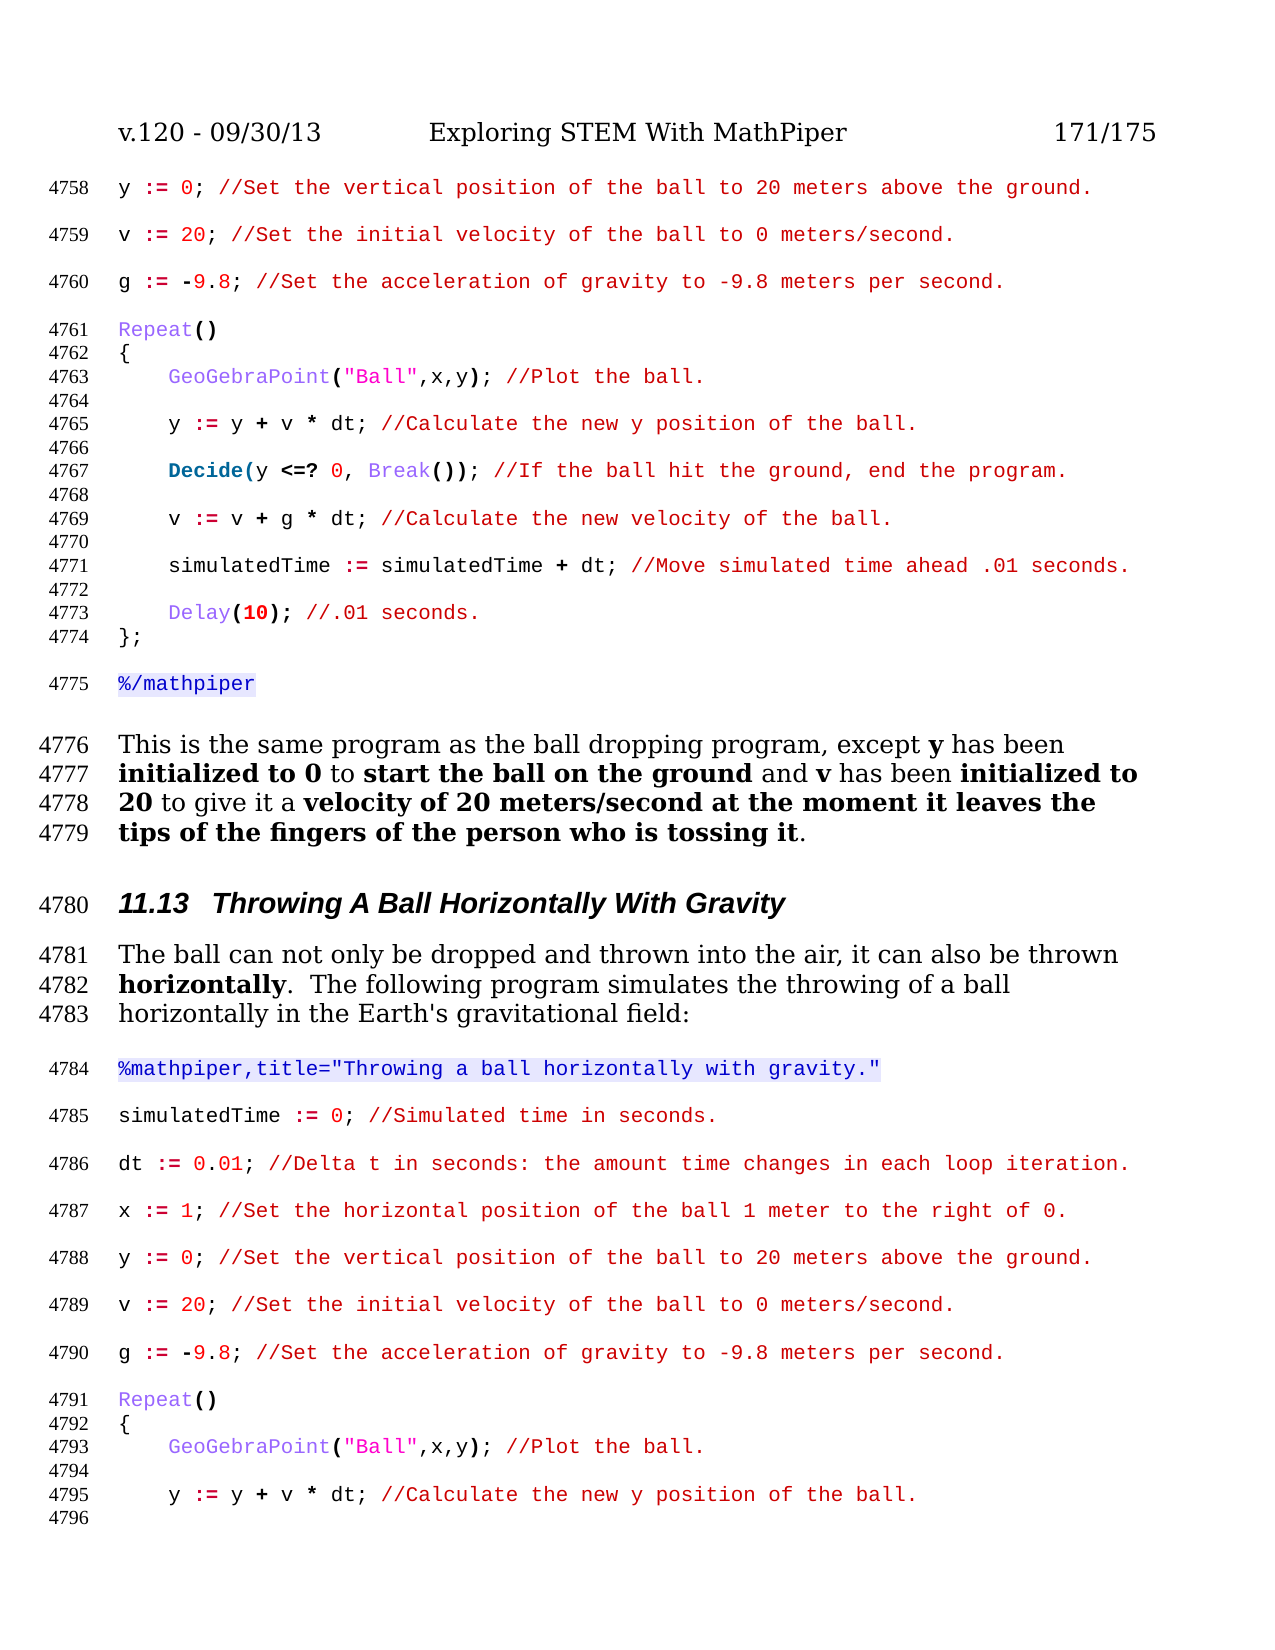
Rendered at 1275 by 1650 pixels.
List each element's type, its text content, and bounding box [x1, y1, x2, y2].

text simulatedTime := simulatedTime + dt; //Move simulated time ahead .01 seconds. [118, 555, 1157, 579]
text }; [118, 626, 1157, 650]
text y := y + v * dt; //Calculate the new y position of the ball. [118, 413, 1157, 437]
text dt := 0.01; //Delta t in seconds: the amount time changes in each loop iteration. [118, 1153, 1157, 1176]
text Delay(10); //.01 seconds. [118, 602, 1157, 626]
text g := -9.8; //Set the acceleration of gravity to -9.8 meters per second. [118, 1342, 1157, 1365]
text v := v + g * dt; //Calculate the new velocity of the ball. [118, 508, 1157, 531]
text GeoGebraPoint("Ball",x,y); //Plot the ball. [118, 366, 1157, 389]
text y := 0; //Set the vertical position of the ball to 20 meters above the ground. [118, 1247, 1157, 1271]
subtitle Throwing A Ball Horizontally With Gravity [118, 886, 1157, 920]
text The ball can not only be dropped and thrown into the air, it can also be thrown horizontally. The following program simulates the throwing of a ball horizontally in the Earth's gravitational field: [118, 941, 1157, 1028]
text This is the same program as the ball dropping program, except y has been initialized to 0 to start the ball on the ground and v has been initialized to 20 to give it a velocity of 20 meters/second at the moment it leaves the tips of the fingers of the person who is tossing it. [118, 729, 1157, 847]
text Repeat() [118, 319, 1157, 342]
text GeoGebraPoint("Ball",x,y); //Plot the ball. [118, 1436, 1157, 1460]
text %mathpiper,title="Throwing a ball horizontally with gravity." [118, 1058, 1157, 1082]
text v := 20; //Set the initial velocity of the ball to 0 meters/second. [118, 1294, 1157, 1318]
text { [118, 342, 1157, 366]
text y := 0; //Set the vertical position of the ball to 20 meters above the ground. [118, 177, 1157, 200]
text v := 20; //Set the initial velocity of the ball to 0 meters/second. [118, 224, 1157, 248]
text Decide(y <=? 0, Break()); //If the ball hit the ground, end the program. [118, 461, 1157, 484]
text y := y + v * dt; //Calculate the new y position of the ball. [118, 1484, 1157, 1507]
text { [118, 1413, 1157, 1436]
text simulatedTime := 0; //Simulated time in seconds. [118, 1105, 1157, 1129]
text %/mathpiper [118, 673, 1157, 697]
text x := 1; //Set the horizontal position of the ball 1 meter to the right of 0. [118, 1200, 1157, 1223]
text Repeat() [118, 1389, 1157, 1413]
text g := -9.8; //Set the acceleration of gravity to -9.8 meters per second. [118, 271, 1157, 295]
